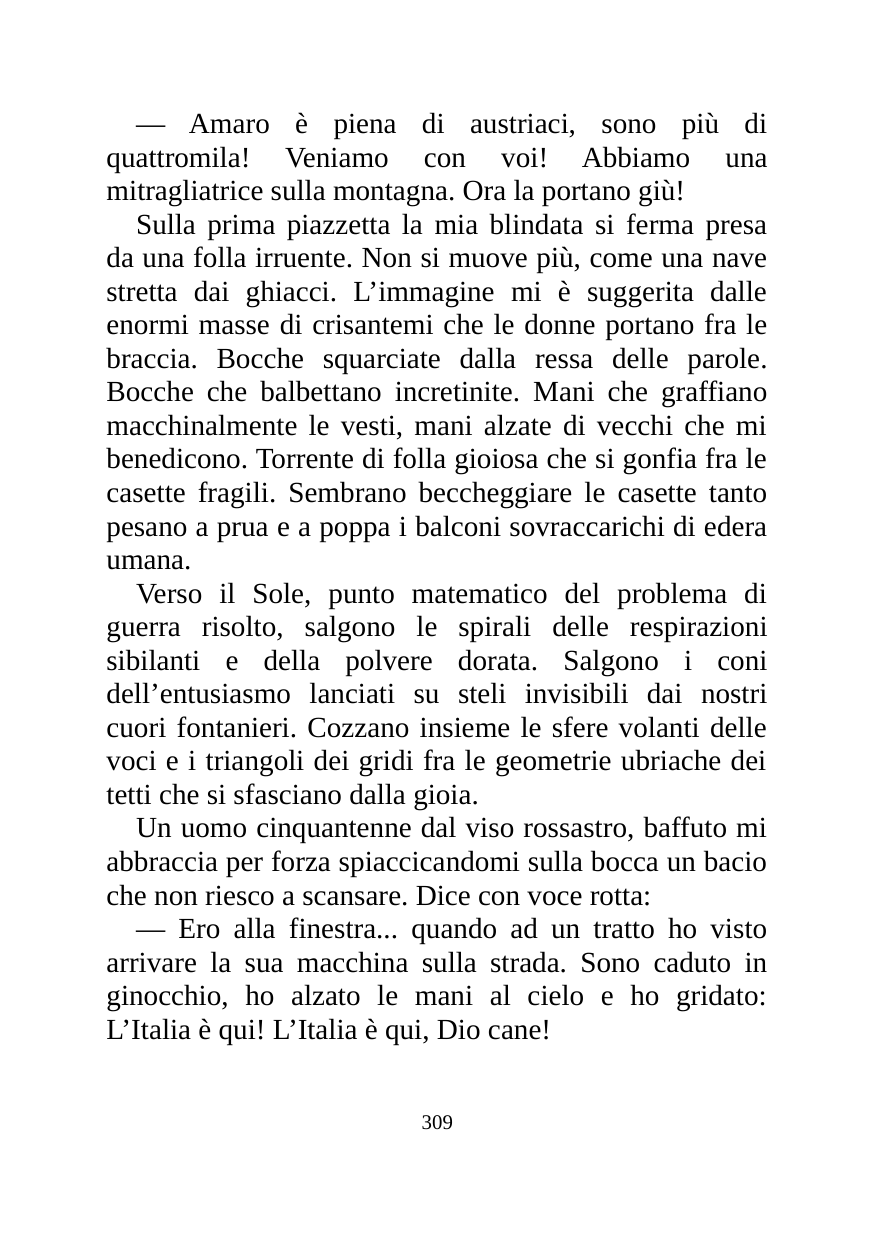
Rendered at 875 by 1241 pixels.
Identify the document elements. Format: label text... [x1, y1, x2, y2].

text Verso il Sole, punto matematico del problema di guerra risolto, salgono le spirali delle respirazioni sibilanti e della polvere dorata. Salgono i coni dell’entusiasmo lanciati su steli invisibili dai nostri cuori fontanieri. Cozzano insieme le sfere volanti delle voci e i triangoli dei gridi fra le geometrie ubriache dei tetti che si sfasciano dalla gioia. [106, 576, 768, 811]
text — Ero alla finestra... quando ad un tratto ho visto arrivare la sua macchina sulla strada. Sono caduto in ginocchio, ho alzato le mani al cielo e ho gridato: L’Italia è qui! L’Italia è qui, Dio cane! [106, 911, 768, 1045]
text Sulla prima piazzetta la mia blindata si ferma presa da una folla irruente. Non si muove più, come una nave stretta dai ghiacci. L’immagine mi è suggerita dalle enormi masse di crisantemi che le donne portano fra le braccia. Bocche squarciate dalla ressa delle parole. Bocche che balbettano incretinite. Mani che graffiano macchinalmente le vesti, mani alzate di vecchi che mi benedicono. Torrente di folla gioiosa che si gonfia fra le casette fragili. Sembrano beccheggiare le casette tanto pesano a prua e a poppa i balconi sovraccarichi di edera umana. [106, 207, 768, 576]
text Un uomo cinquantenne dal viso rossastro, baffuto mi abbraccia per forza spiaccicandomi sulla bocca un bacio che non riesco a scansare. Dice con voce rotta: [106, 811, 768, 911]
text — Amaro è piena di austriaci, sono più di quattromila! Veniamo con voi! Abbiamo una mitragliatrice sulla montagna. Ora la portano giù! [106, 106, 768, 207]
